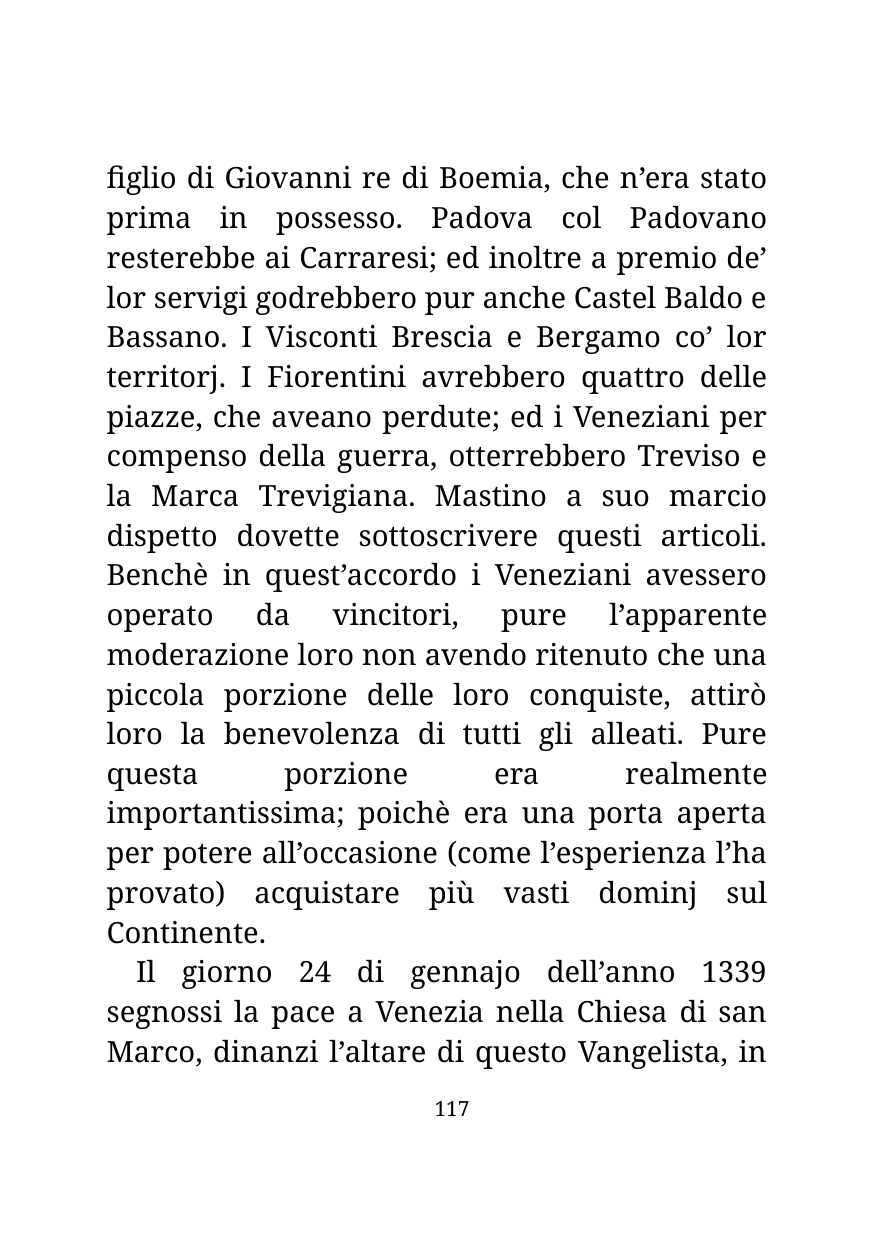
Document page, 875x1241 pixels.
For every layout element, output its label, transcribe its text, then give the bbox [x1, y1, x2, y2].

text Il giorno 24 di gennajo dell’anno 1339 segnossi la pace a Venezia nella Chiesa di san Marco, dinanzi l’altare di questo Vangelista, in [106, 952, 768, 1071]
text figlio di Giovanni re di Boemia, che n’era stato prima in possesso. Padova col Padovano resterebbe ai Carraresi; ed inoltre a premio de’ lor servigi godrebbero pur anche Castel Baldo e Bassano. I Visconti Brescia e Bergamo co’ lor territorj. I Fiorentini avrebbero quattro delle piazze, che aveano perdute; ed i Veneziani per compenso della guerra, otterrebbero Treviso e la Marca Trevigiana. Mastino a suo marcio dispetto dovette sottoscrivere questi articoli. Benchè in quest’accordo i Veneziani avessero operato da vincitori, pure l’apparente moderazione loro non avendo ritenuto che una piccola porzione delle loro conquiste, attirò loro la benevolenza di tutti gli alleati. Pure questa porzione era realmente importantissima; poichè era una porta aperta per potere all’occasione (come l’esperienza l’ha provato) acquistare più vasti dominj sul Continente. [106, 158, 768, 952]
